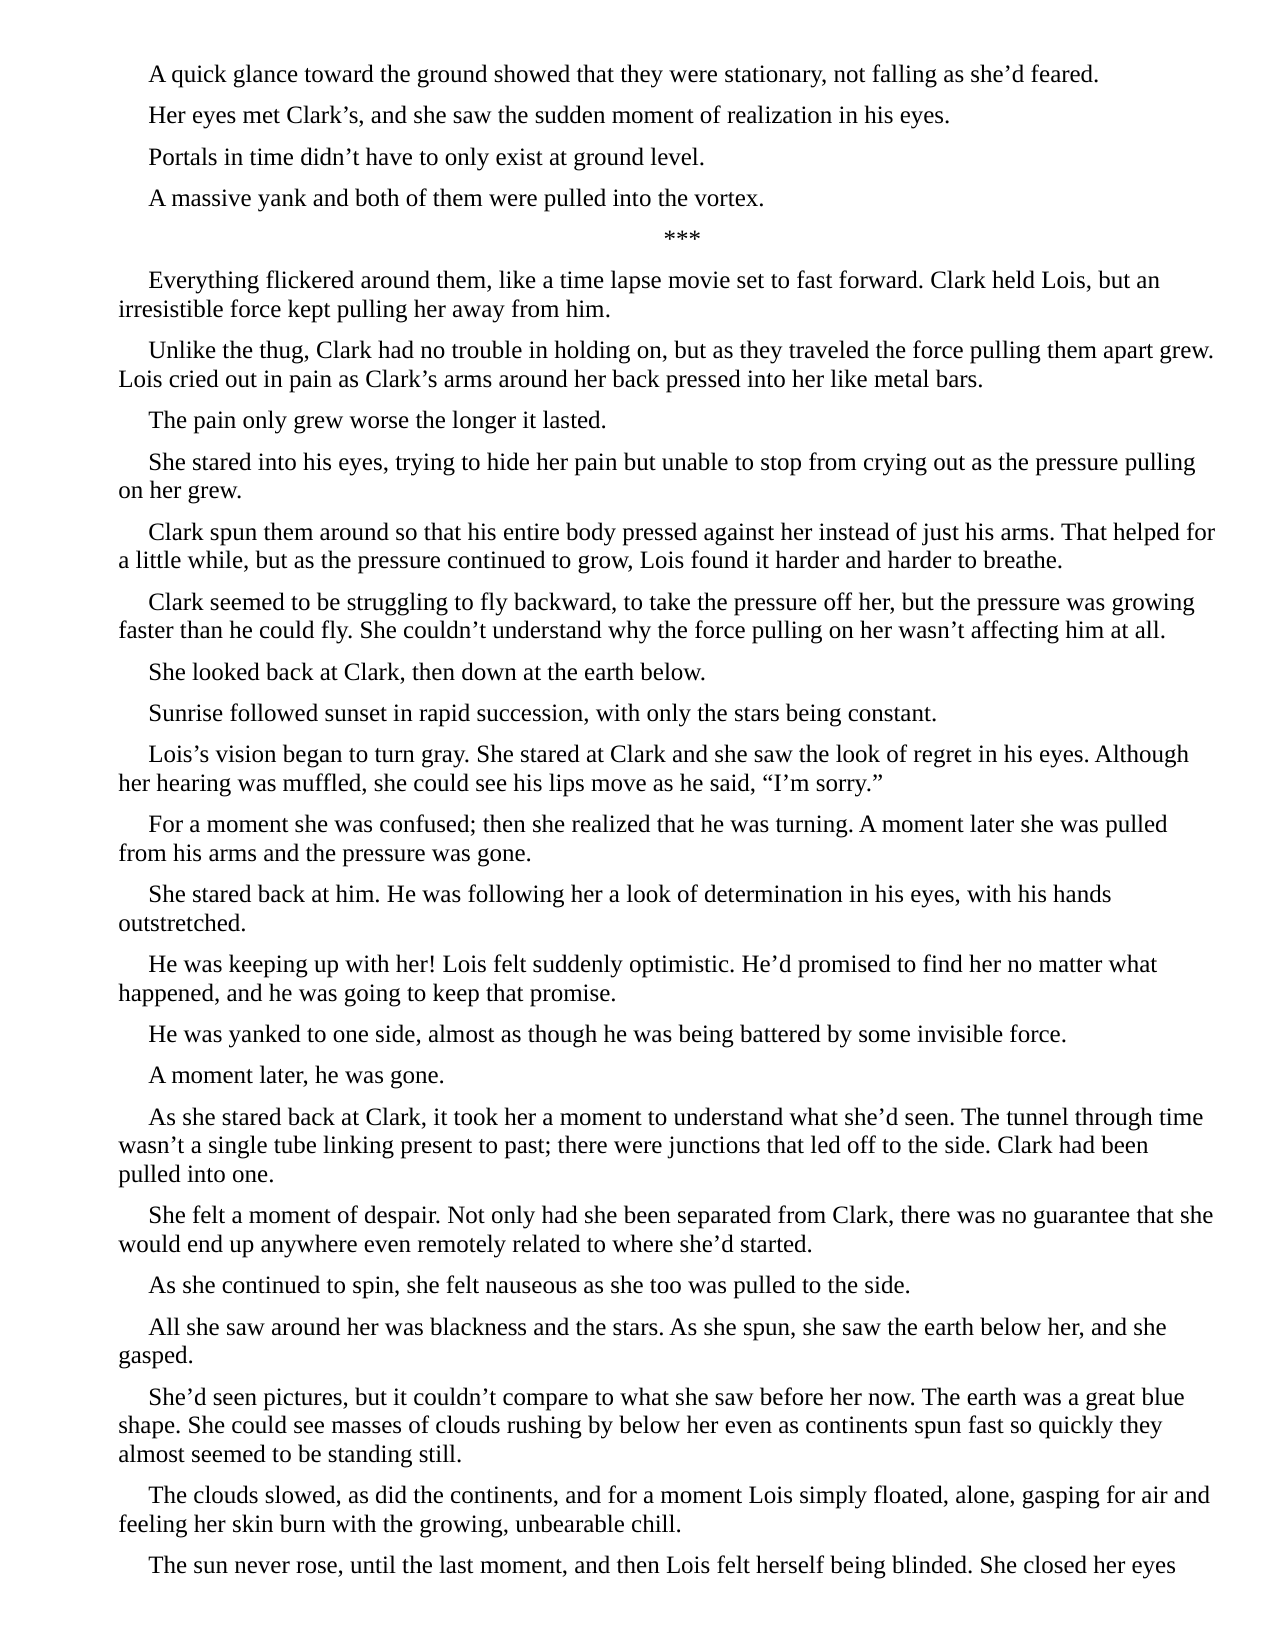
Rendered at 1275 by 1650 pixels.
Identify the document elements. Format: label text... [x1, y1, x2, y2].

text The sun never rose, until the last moment, and then Lois felt herself being blinded. She closed her eyes [118, 1550, 1216, 1579]
text Clark spun them around so that his entire body pressed against her instead of just his arms. That helped for a little while, but as the pressure continued to grow, Lois found it harder and harder to breathe. [118, 517, 1216, 574]
text She’d seen pictures, but it couldn’t compare to what she saw before her now. The earth was a great blue shape. She could see masses of clouds rushing by below her even as continents spun fast so quickly they almost seemed to be standing still. [118, 1382, 1216, 1468]
text A moment later, he was gone. [118, 1060, 1216, 1089]
text All she saw around her was blackness and the stars. As she spun, she saw the earth below her, and she gasped. [118, 1312, 1216, 1369]
text A massive yank and both of them were pulled into the vortex. [118, 183, 1216, 212]
text He was yanked to one side, almost as though he was being battered by some invisible force. [118, 1019, 1216, 1048]
text Lois’s vision began to turn gray. She stared at Clark and she saw the look of regret in his eyes. Although her hearing was muffled, she could see his lips move as he said, “I’m sorry.” [118, 739, 1216, 797]
text For a moment she was confused; then she realized that he was turning. A moment later she was pulled from his arms and the pressure was gone. [118, 809, 1216, 867]
text Portals in time didn’t have to only exist at ground level. [118, 142, 1216, 170]
text She stared into his eyes, trying to hide her pain but unable to stop from crying out as the pressure pulling on her grew. [118, 447, 1216, 504]
text Everything flickered around them, like a time lapse movie set to fast forward. Clark held Lois, but an irresistible force kept pulling her away from him. [118, 265, 1216, 323]
text Clark seemed to be struggling to fly backward, to take the pressure off her, but the pressure was growing faster than he could fly. She couldn’t understand why the force pulling on her wasn’t affecting him at all. [118, 587, 1216, 644]
text She stared back at him. He was following her a look of determination in his eyes, with his hands outstretched. [118, 879, 1216, 937]
text As she stared back at Clark, it took her a moment to understand what she’d seen. The tunnel through time wasn’t a single tube linking present to past; there were junctions that led off to the side. Clark had been pulled into one. [118, 1102, 1216, 1188]
text As she continued to spin, she felt nauseous as she too was pulled to the side. [118, 1270, 1216, 1299]
text Her eyes met Clark’s, and she saw the sudden moment of realization in his eyes. [118, 100, 1216, 129]
text The clouds slowed, as did the continents, and for a moment Lois simply floated, alone, gasping for air and feeling her skin burn with the growing, unbearable chill. [118, 1480, 1216, 1538]
text He was keeping up with her! Lois felt suddenly optimistic. He’d promised to find her no matter what happened, and he was going to keep that promise. [118, 949, 1216, 1007]
text She felt a moment of despair. Not only had she been separated from Clark, there was no guarantee that she would end up anywhere even remotely related to where she’d started. [118, 1200, 1216, 1258]
text A quick glance toward the ground showed that they were stationary, not falling as she’d feared. [118, 59, 1216, 88]
text The pain only grew worse the longer it lasted. [118, 405, 1216, 434]
text *** [118, 224, 1216, 253]
text Unlike the thug, Clark had no trouble in holding on, but as they traveled the force pulling them apart grew. Lois cried out in pain as Clark’s arms around her back pressed into her like metal bars. [118, 335, 1216, 393]
text Sunrise followed sunset in rapid succession, with only the stars being constant. [118, 698, 1216, 727]
text She looked back at Clark, then down at the earth below. [118, 657, 1216, 685]
